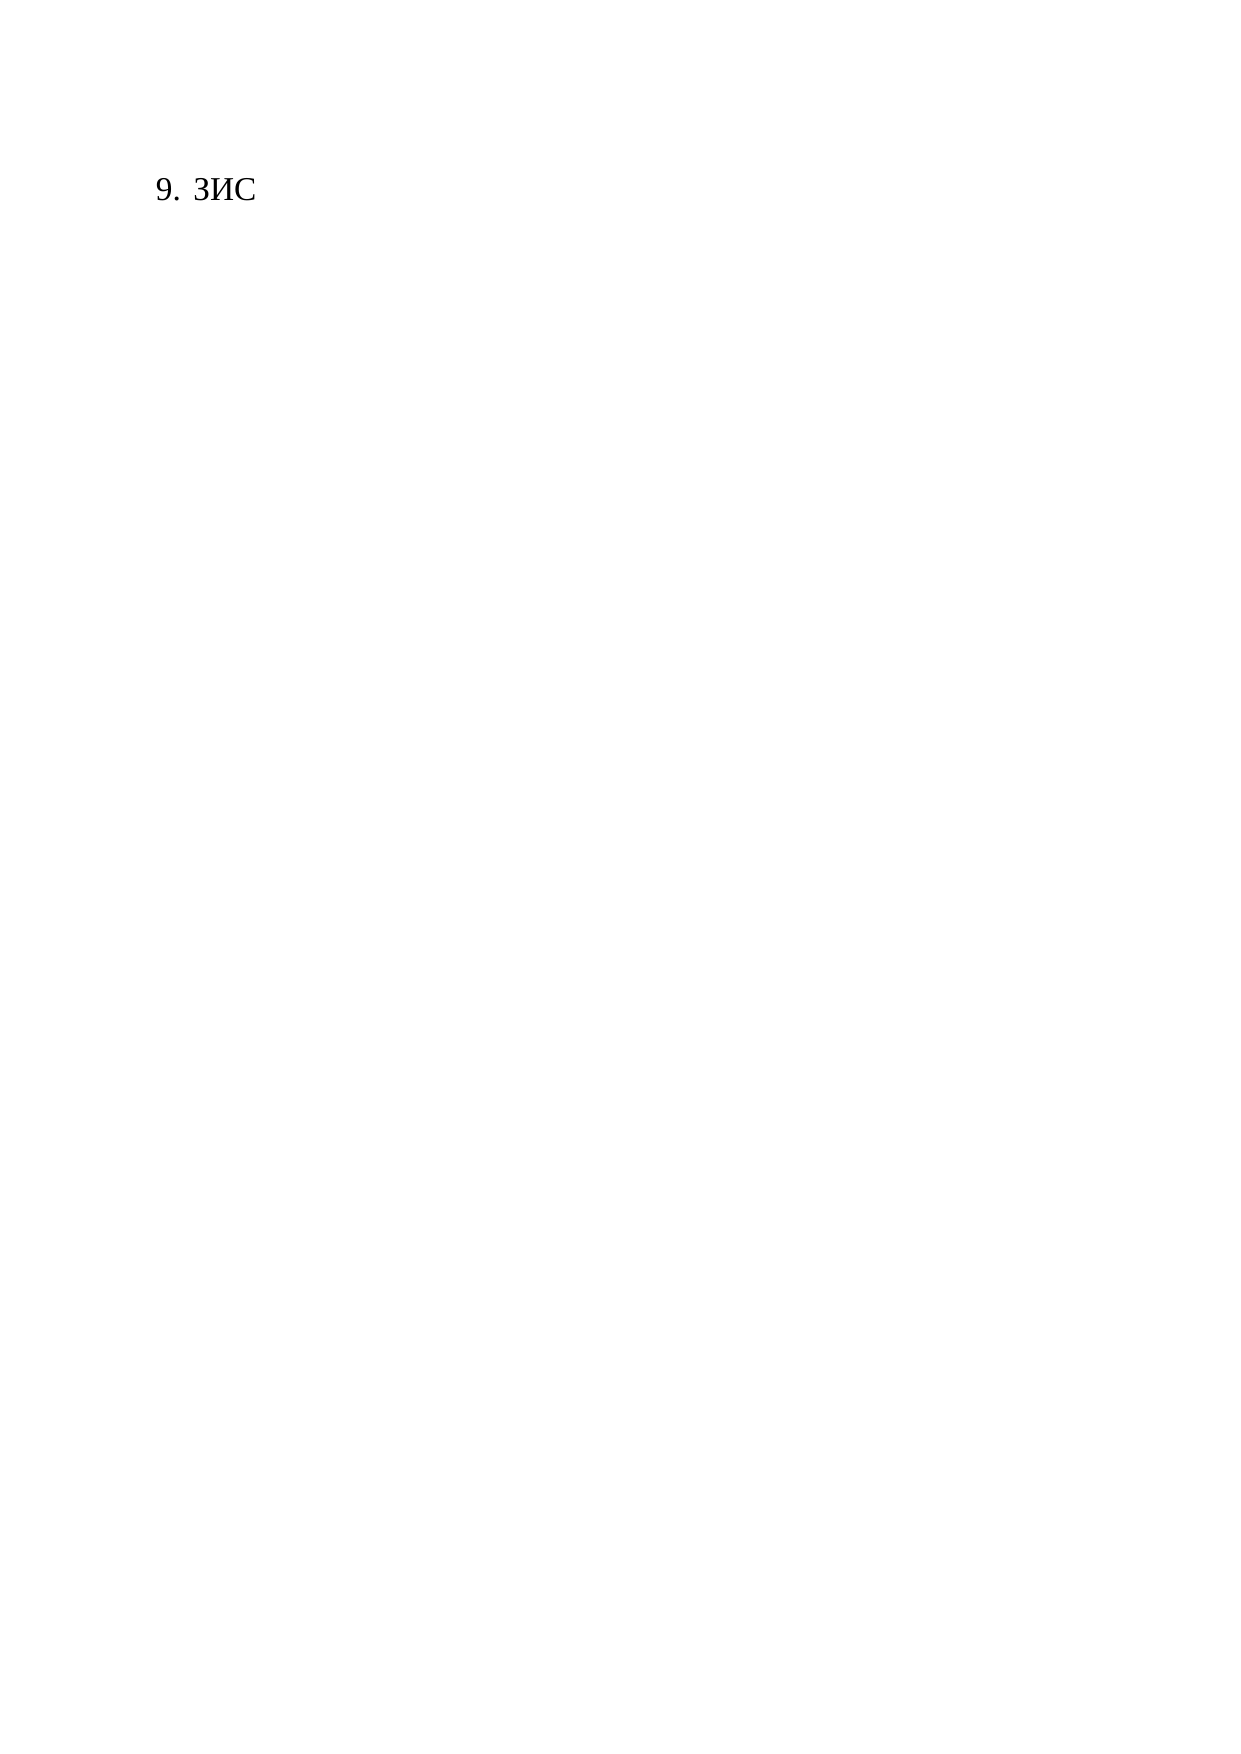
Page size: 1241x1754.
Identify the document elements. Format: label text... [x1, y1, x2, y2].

list ЗИС [156, 169, 1122, 207]
